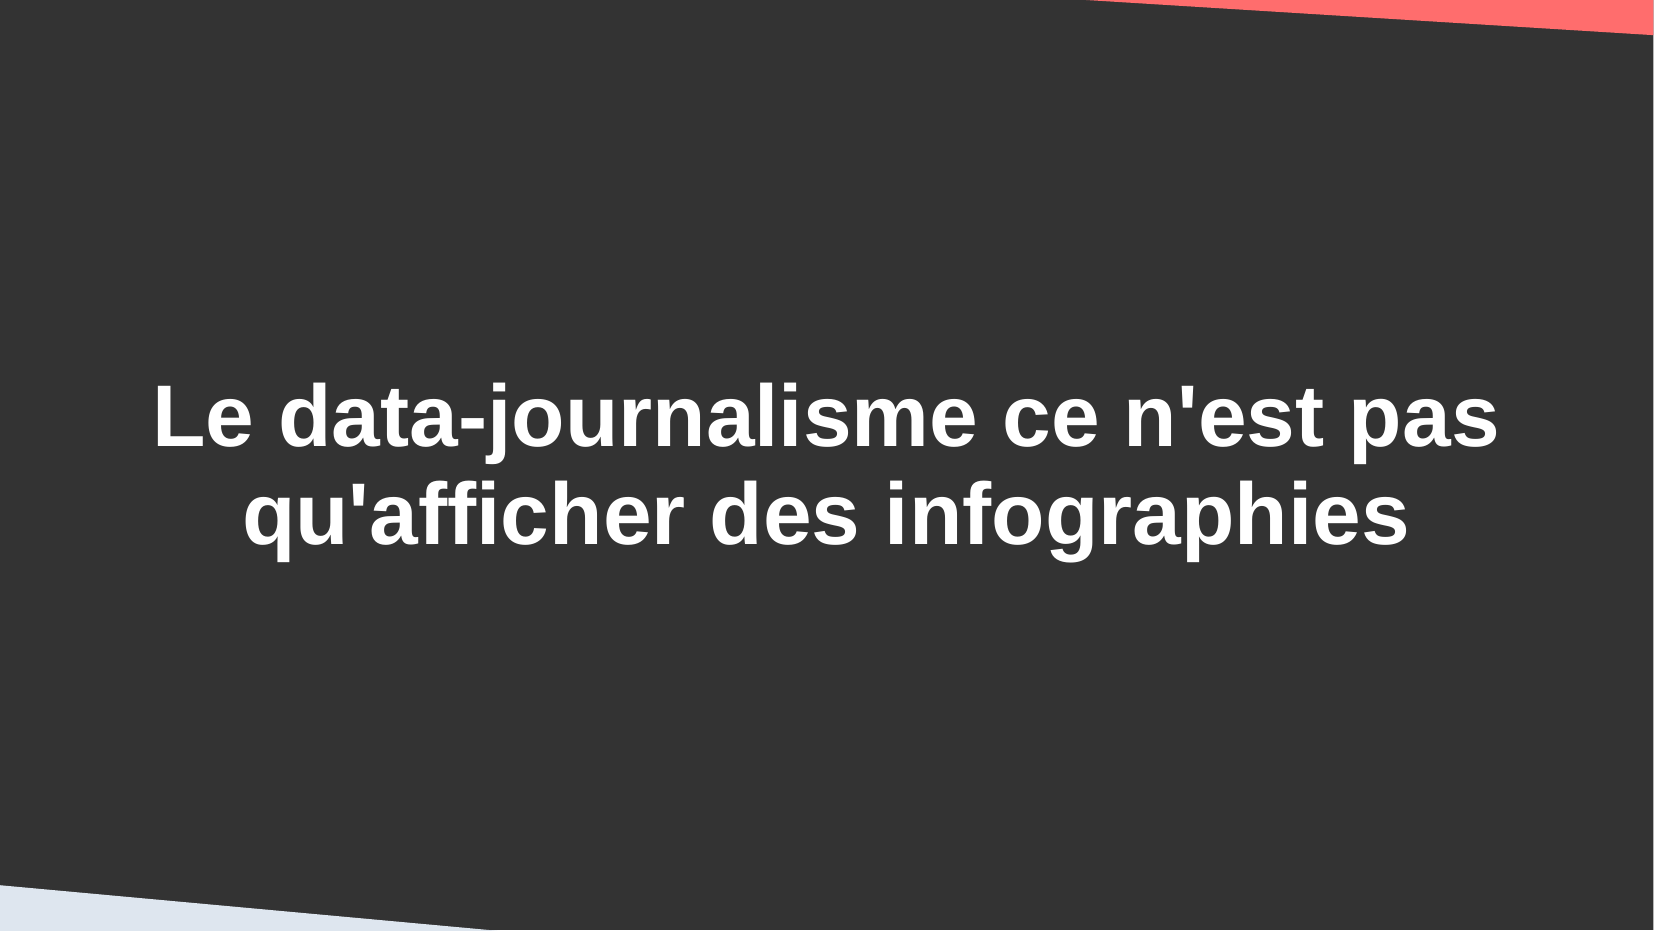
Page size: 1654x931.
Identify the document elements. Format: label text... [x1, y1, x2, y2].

text_box [1086, 0, 1654, 36]
text_box [0, 885, 500, 931]
title Le data-journalisme ce n'est pas qu'afficher des infographies [31, 367, 1622, 563]
